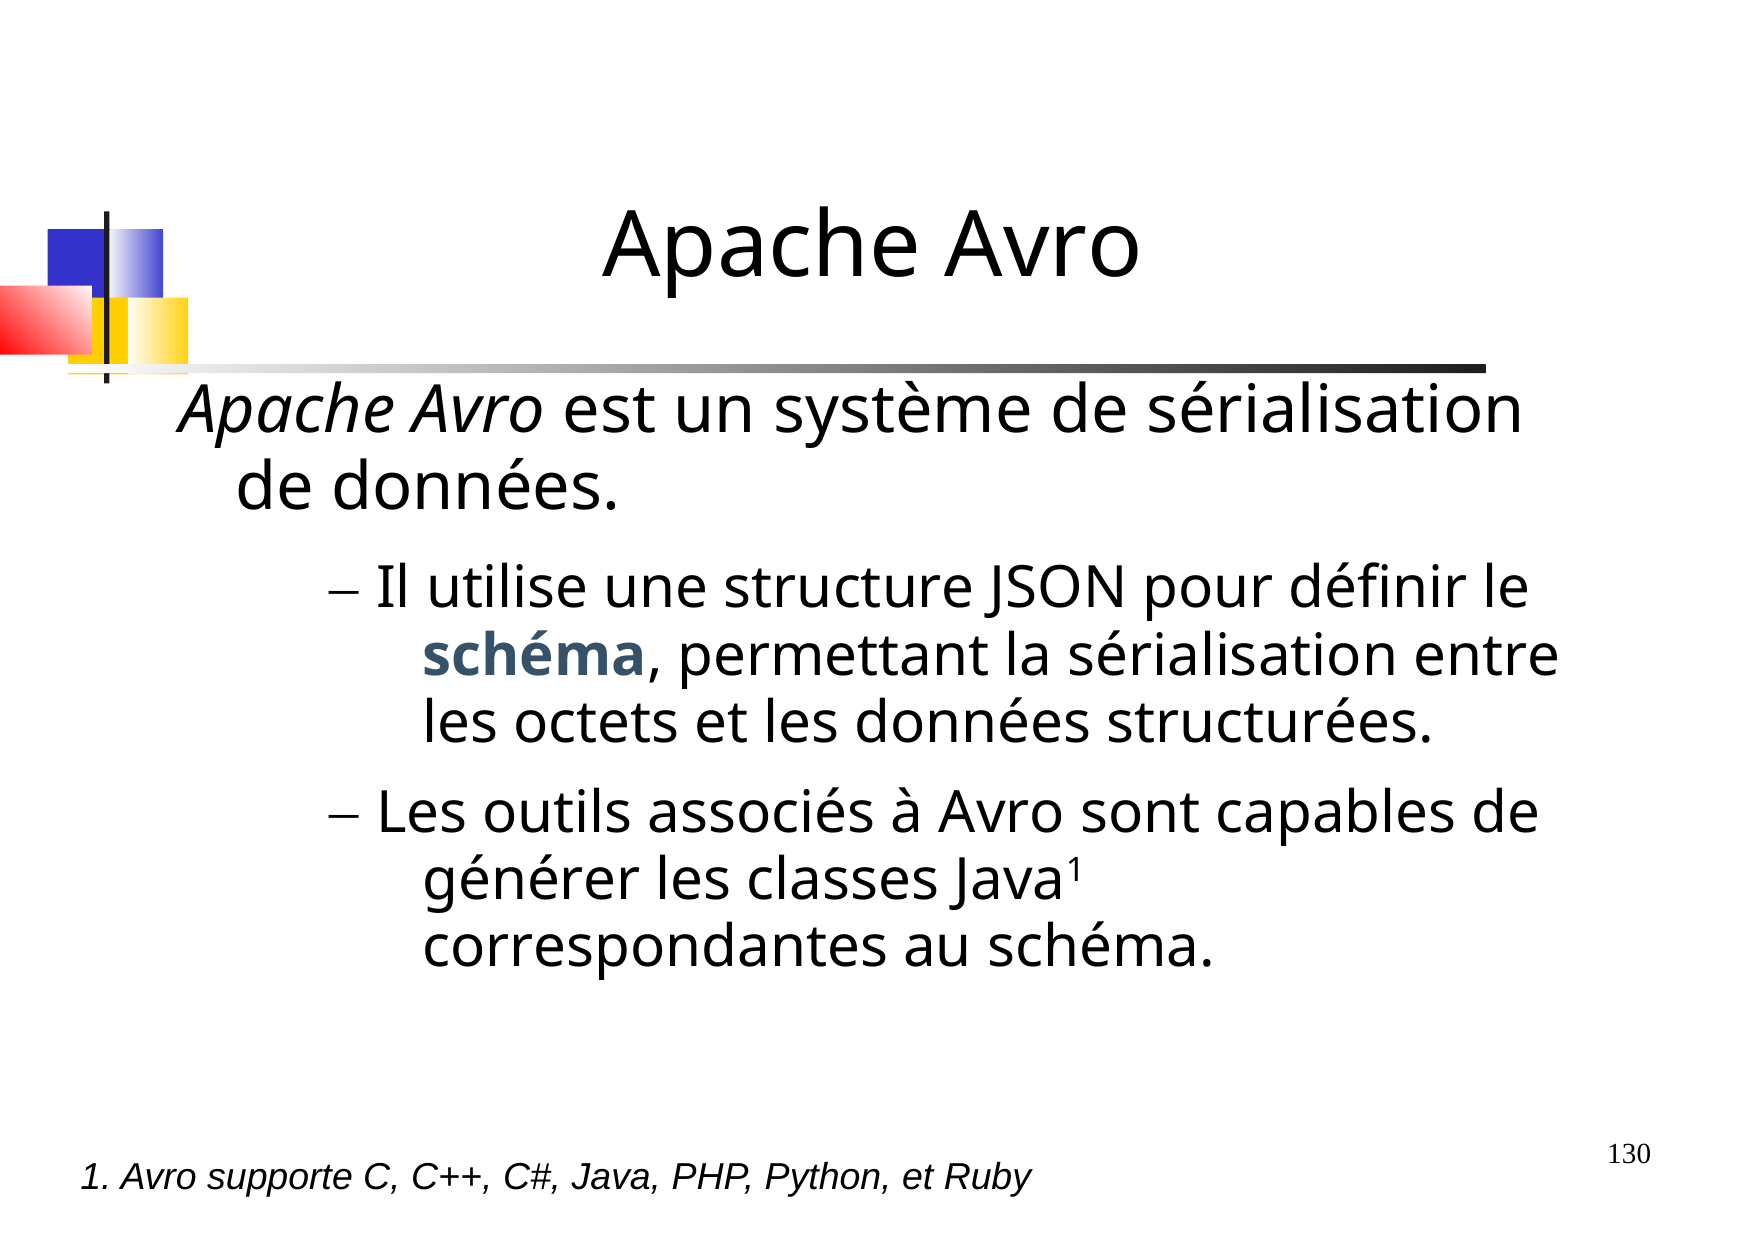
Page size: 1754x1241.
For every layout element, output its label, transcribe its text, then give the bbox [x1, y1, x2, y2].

list Apache Avro est un système de sérialisation de données. Il utilise une structure JSON pour définir le schéma, permettant la sérialisation entre les octets et les données structurées. Les outils associés à Avro sont capables de générer les classes Java1 correspondantes au schéma. [179, 371, 1567, 1091]
text_box 1. Avro supporte C, C++, C#, Java, PHP, Python, et Ruby [65, 1148, 1270, 1221]
title Apache Avro [179, 139, 1567, 351]
